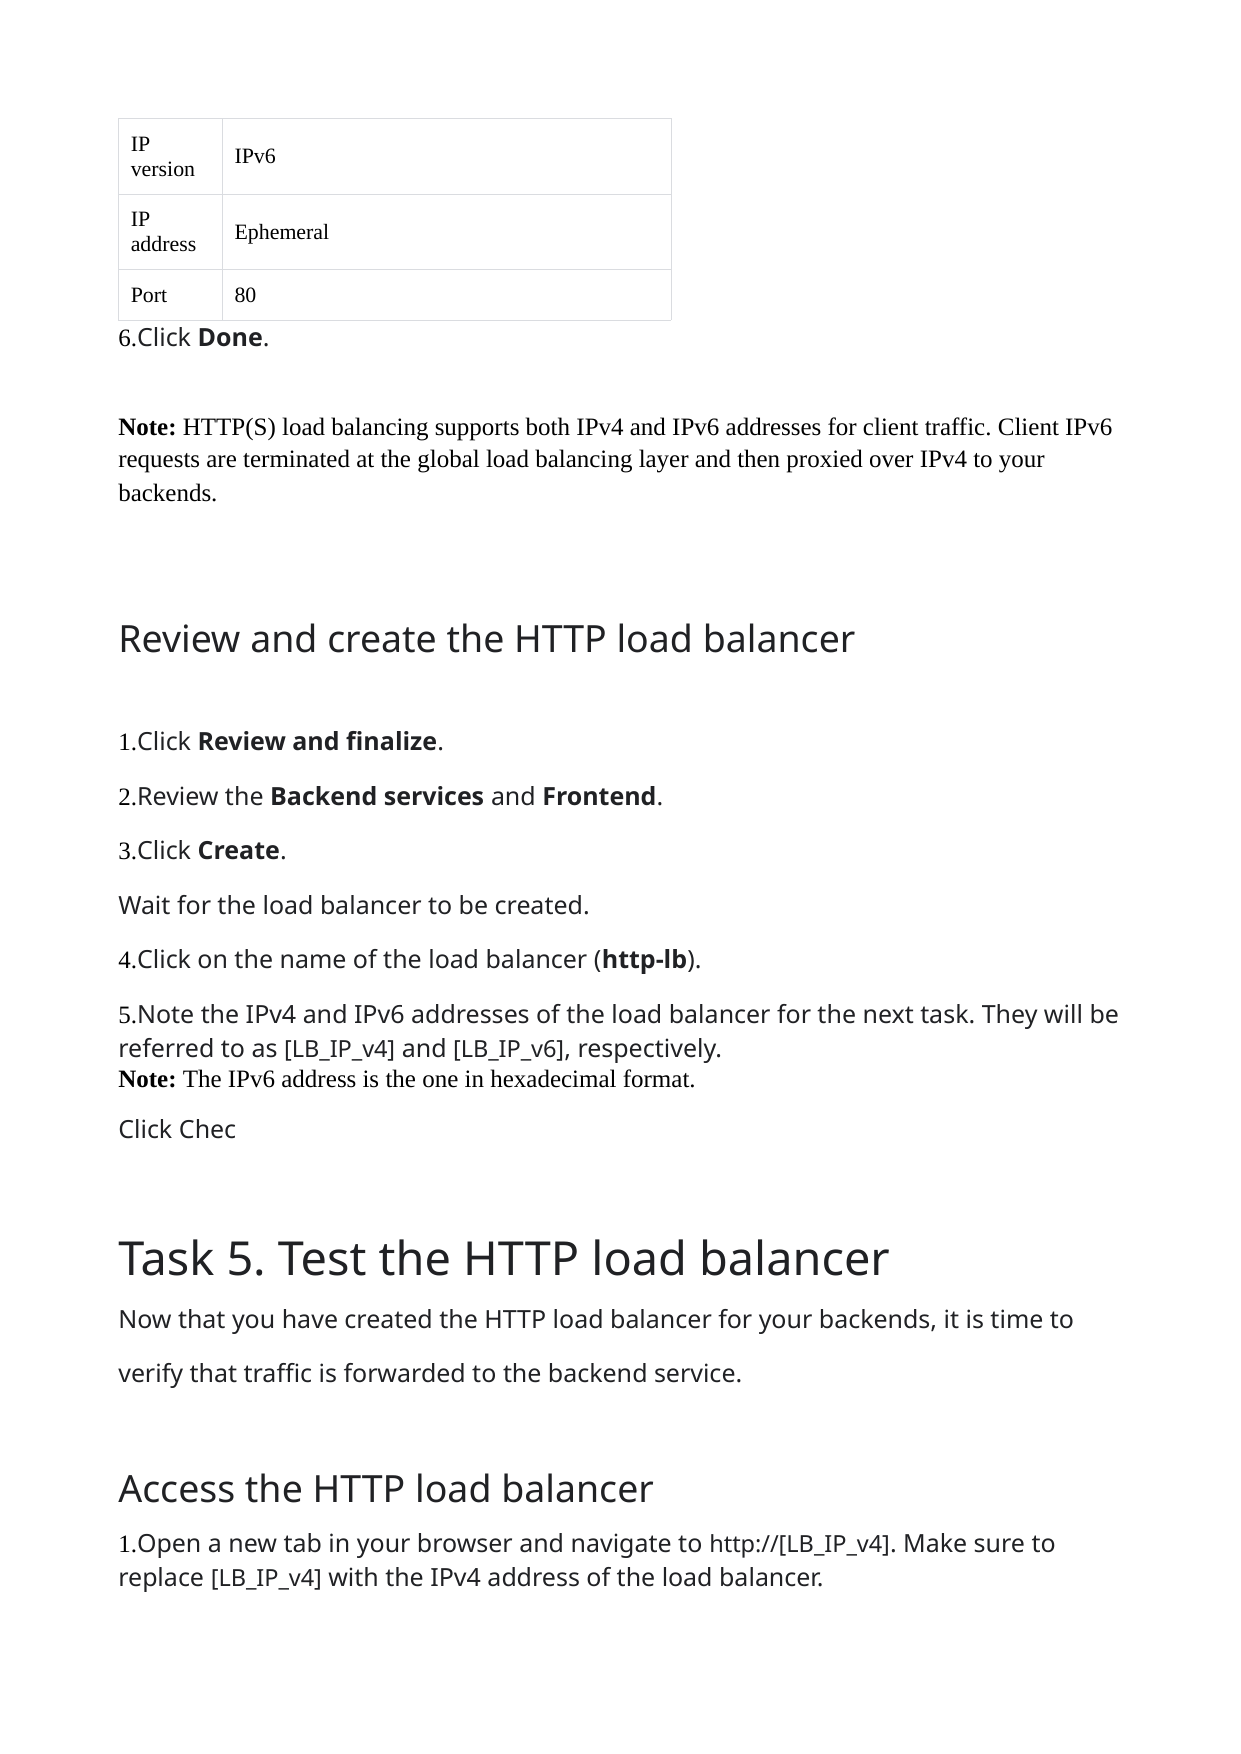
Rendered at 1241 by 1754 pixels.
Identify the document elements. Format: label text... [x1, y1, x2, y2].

table_cell IPv6 [223, 119, 671, 194]
subtitle Review and create the HTTP load balancer [118, 613, 1122, 664]
table_cell IP version [119, 119, 222, 194]
subtitle Access the HTTP load balancer [118, 1462, 1122, 1513]
subtitle Task 5. Test the HTTP load balancer [118, 1225, 1122, 1289]
text Now that you have created the HTTP load balancer for your backends, it is time to verify that traffic is forwarded to the backend service. [118, 1301, 1122, 1390]
list Open a new tab in your browser and navigate to http://[LB_IP_v4]. Make sure to replace [LB_IP_v4] with the IPv4 address of the load balancer. [118, 1526, 1122, 1594]
table_cell 80 [223, 270, 671, 319]
text Note: The IPv6 address is the one in hexadecimal format. [118, 1064, 1122, 1093]
text Note: HTTP(S) load balancing supports both IPv4 and IPv6 addresses for client traffic. Client IPv6 requests are terminated at the global load balancing layer and then proxied over IPv4 to your backends. [118, 412, 1122, 506]
list Review the Backend services and Frontend. [118, 778, 1122, 812]
table_cell Port [119, 270, 222, 319]
list Note the IPv4 and IPv6 addresses of the load balancer for the next task. They will be referred to as [LB_IP_v4] and [LB_IP_v6], respectively. [118, 996, 1122, 1064]
text Click Chec [118, 1112, 1122, 1146]
list Click Review and finalize. [118, 724, 1122, 758]
list Click on the name of the load balancer (http-lb). [118, 942, 1122, 976]
table_cell IP address [119, 195, 222, 269]
table_cell Ephemeral [223, 195, 671, 269]
list Click Done. [118, 319, 1122, 354]
list Click Create. Wait for the load balancer to be created. [118, 833, 1122, 921]
